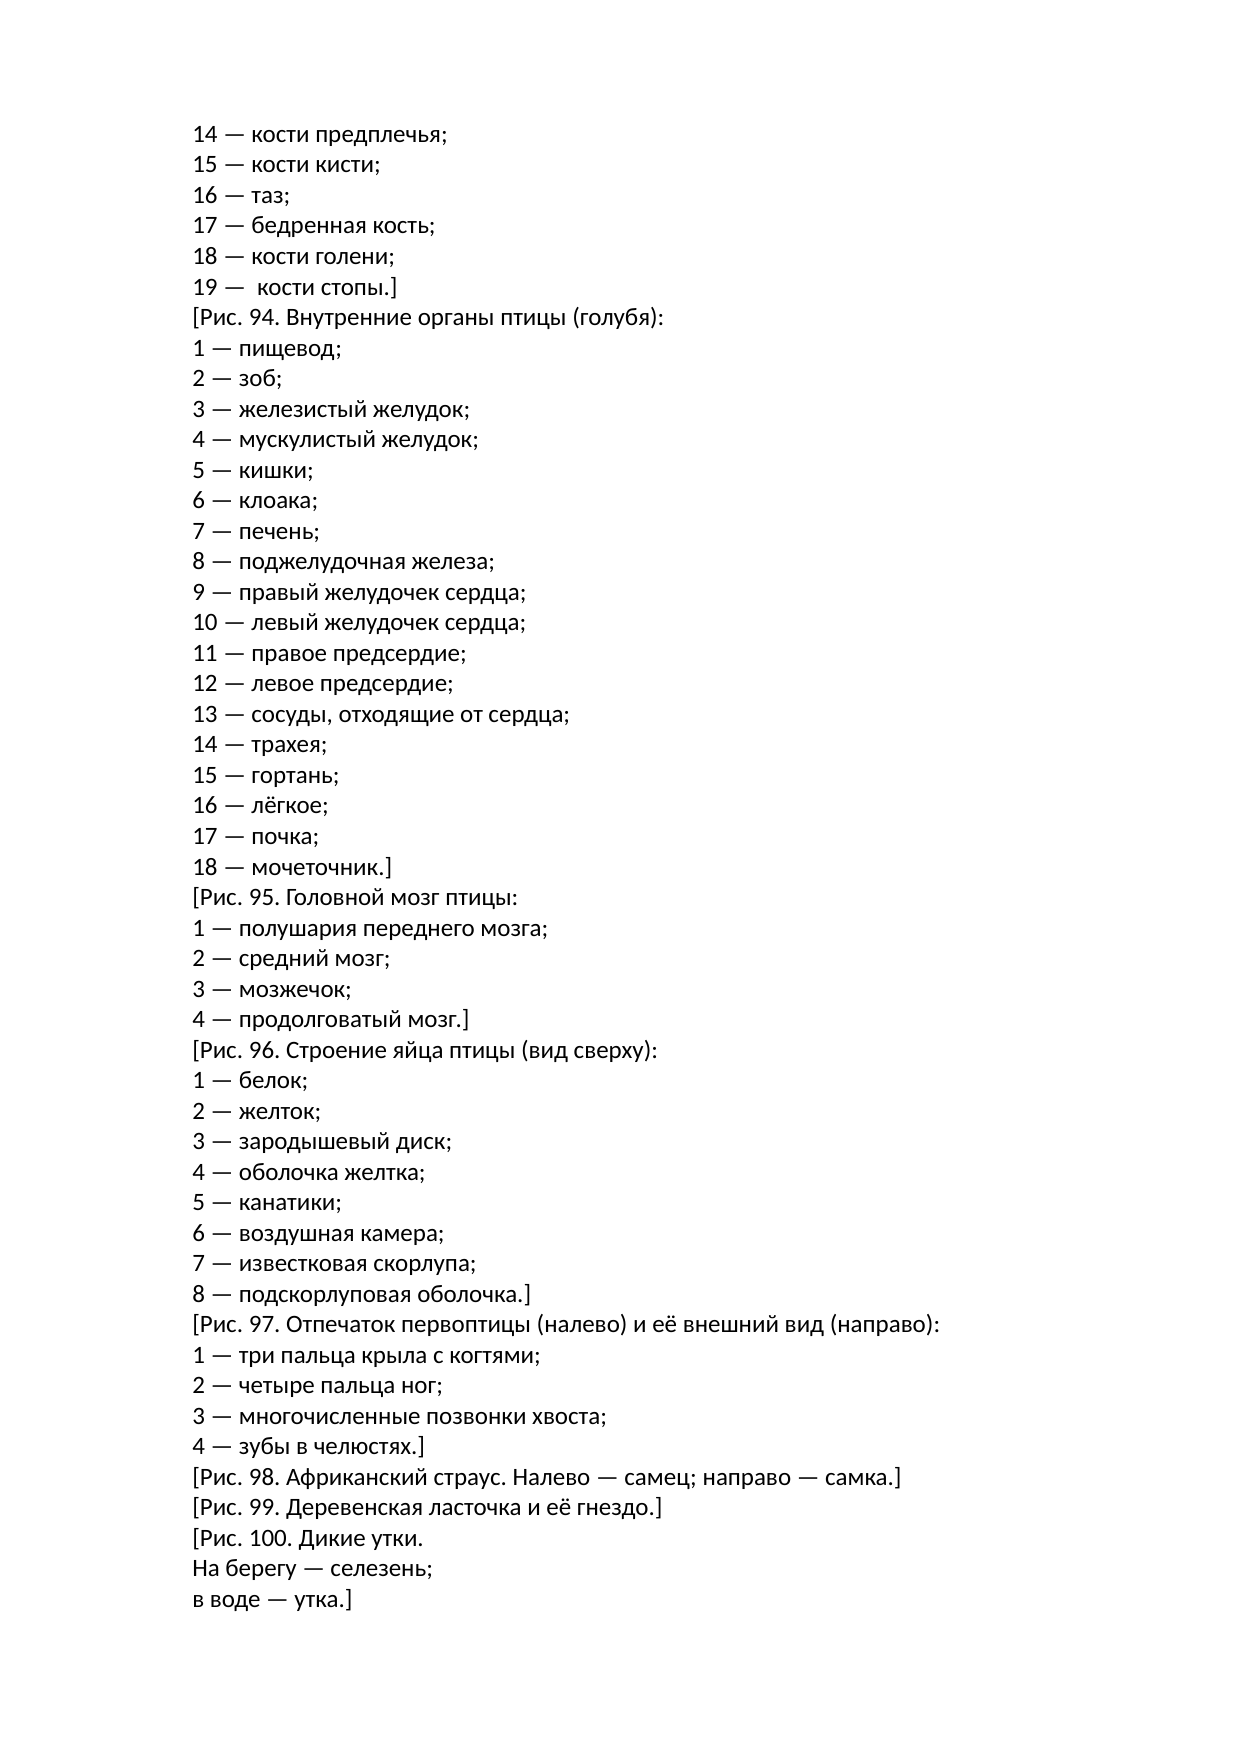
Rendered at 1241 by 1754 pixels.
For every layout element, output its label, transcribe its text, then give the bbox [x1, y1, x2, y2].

text 4 — мускулистый желудок; [118, 423, 1122, 454]
text 18 — мочеточник.] [118, 851, 1122, 881]
text 8 — поджелудочная железа; [118, 545, 1122, 576]
text 8 — подскорлуповая оболочка.] [118, 1278, 1122, 1308]
text 4 — зубы в челюстях.] [118, 1431, 1122, 1461]
text 3 — железистый желудок; [118, 393, 1122, 423]
text 2 — четыре пальца ног; [118, 1369, 1122, 1400]
text 1 — пищевод; [118, 332, 1122, 362]
text [Рис. 94. Внутренние органы птицы (голубя): [118, 301, 1122, 332]
text 7 — известковая скорлупа; [118, 1247, 1122, 1278]
text 4 — оболочка желтка; [118, 1156, 1122, 1186]
text 3 — многочисленные позвонки хвоста; [118, 1400, 1122, 1431]
text 9 — правый желудочек сердца; [118, 576, 1122, 606]
text 15 — гортань; [118, 759, 1122, 789]
text 2 — зоб; [118, 362, 1122, 393]
text 1 — полушария переднего мозга; [118, 912, 1122, 942]
text 1 — белок; [118, 1064, 1122, 1095]
text [Рис. 95. Головной мозг птицы: [118, 881, 1122, 912]
text 6 — клоака; [118, 484, 1122, 515]
text 17 — бедренная кость; [118, 210, 1122, 240]
text [Рис. 98. Африканский страус. Налево — самец; направо — самка.] [118, 1461, 1122, 1492]
text 4 — продолговатый мозг.] [118, 1003, 1122, 1034]
text 18 — кости голени; [118, 240, 1122, 271]
text 1 — три пальца крыла с когтями; [118, 1339, 1122, 1369]
text 17 — почка; [118, 820, 1122, 851]
text На берегу — селезень; [118, 1553, 1122, 1583]
text 14 — трахея; [118, 728, 1122, 759]
text 19 — кости стопы.] [118, 271, 1122, 301]
text [Рис. 100. Дикие утки. [118, 1522, 1122, 1553]
text [Рис. 99. Деревенская ласточка и её гнездо.] [118, 1492, 1122, 1522]
text 13 — сосуды, отходящие от сердца; [118, 698, 1122, 728]
text 12 — левое предсердие; [118, 667, 1122, 698]
text 6 — воздушная камера; [118, 1217, 1122, 1247]
text 7 — печень; [118, 515, 1122, 545]
text 16 — таз; [118, 179, 1122, 210]
text 14 — кости предплечья; [118, 118, 1122, 149]
text 5 — канатики; [118, 1186, 1122, 1217]
text [Рис. 96. Строение яйца птицы (вид сверху): [118, 1034, 1122, 1064]
text [Рис. 97. Отпечаток первоптицы (налево) и её внешний вид (направо): [118, 1308, 1122, 1339]
text 3 — мозжечок; [118, 973, 1122, 1003]
text в воде — утка.] [118, 1583, 1122, 1614]
text 2 — средний мозг; [118, 942, 1122, 973]
text 2 — желток; [118, 1095, 1122, 1125]
text 10 — левый желудочек сердца; [118, 606, 1122, 637]
text 11 — правое предсердие; [118, 637, 1122, 667]
text 15 — кости кисти; [118, 149, 1122, 179]
text 16 — лёгкое; [118, 789, 1122, 820]
text 5 — кишки; [118, 454, 1122, 484]
text 3 — зародышевый диск; [118, 1125, 1122, 1156]
